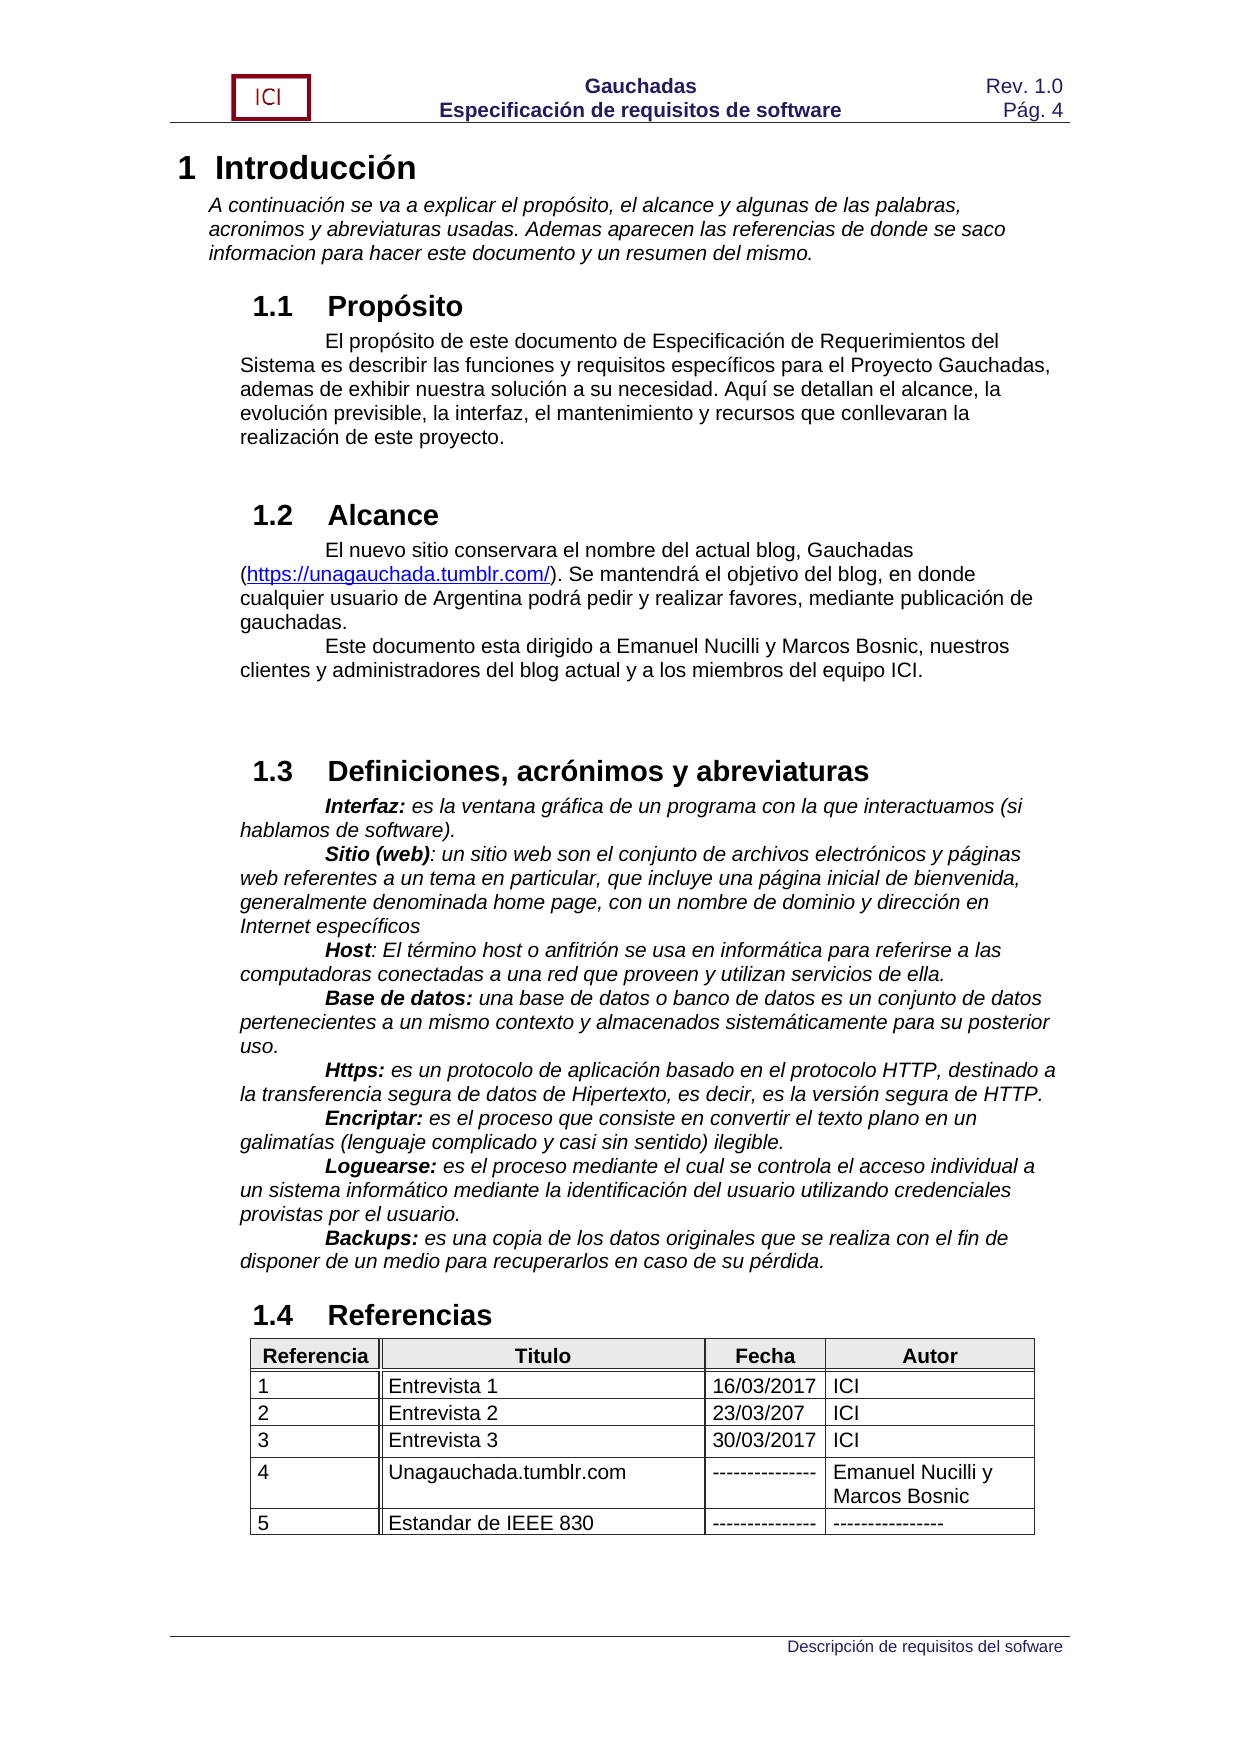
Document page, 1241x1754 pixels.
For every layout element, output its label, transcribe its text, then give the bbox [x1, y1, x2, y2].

table_cell ICI [826, 1399, 1034, 1425]
text A continuación se va a explicar el propósito, el alcance y algunas de las palabras, acronimos y abreviaturas usadas. Ademas aparecen las referencias de donde se saco informacion para hacer este documento y un resumen del mismo. [208, 192, 1063, 264]
text Loguearse: es el proceso mediante el cual se controla el acceso individual a un sistema informático mediante la identificación del usuario utilizando credenciales provistas por el usuario. [240, 1153, 1063, 1225]
table_cell 30/03/2017 [706, 1426, 825, 1457]
text Host: El término host o anfitrión se usa en informática para referirse a las computadoras conectadas a una red que proveen y utilizan servicios de ella. [240, 938, 1063, 986]
table_cell 4 [251, 1458, 378, 1507]
table_header Referencia [251, 1339, 378, 1368]
text Sitio (web): un sitio web son el conjunto de archivos electrónicos y páginas web referentes a un tema en particular, que incluye una página inicial de bienvenida, generalmente denominada home page, con un nombre de dominio y dirección en Internet específicos [240, 842, 1063, 938]
table_header Fecha [706, 1339, 825, 1368]
table_cell 23/03/207 [706, 1399, 825, 1425]
table_header Titulo [383, 1339, 704, 1368]
table_cell Entrevista 1 [383, 1372, 704, 1398]
text El nuevo sitio conservara el nombre del actual blog, Gauchadas (https://unagauchada.tumblr.com/). Se mantendrá el objetivo del blog, en donde cualquier usuario de Argentina podrá pedir y realizar favores, mediante publicación de gauchadas. [240, 538, 1063, 633]
table_cell Unagauchada.tumblr.com [383, 1458, 704, 1507]
table_cell 5 [251, 1509, 378, 1534]
subtitle Definiciones, acrónimos y abreviaturas [252, 754, 1063, 788]
subtitle Introducción [177, 148, 1063, 186]
table_cell ICI [826, 1372, 1034, 1398]
table_cell Entrevista 3 [383, 1426, 704, 1457]
text Este documento esta dirigido a Emanuel Nucilli y Marcos Bosnic, nuestros clientes y administradores del blog actual y a los miembros del equipo ICI. [240, 633, 1063, 681]
subtitle Referencias [252, 1298, 1063, 1332]
table_cell 3 [251, 1426, 378, 1457]
table_cell --------------- [706, 1458, 825, 1507]
picture [231, 74, 312, 121]
table_cell ICI [826, 1426, 1034, 1457]
table_cell 2 [251, 1399, 378, 1425]
text Base de datos: una base de datos o banco de datos es un conjunto de datos pertenecientes a un mismo contexto y almacenados sistemáticamente para su posterior uso. [240, 986, 1063, 1058]
table_cell ---------------- [826, 1509, 1034, 1534]
table_header Autor [826, 1339, 1034, 1368]
text Backups: es una copia de los datos originales que se realiza con el fin de disponer de un medio para recuperarlos en caso de su pérdida. [240, 1225, 1063, 1273]
text Interfaz: es la ventana gráfica de un programa con la que interactuamos (si hablamos de software). [240, 794, 1063, 842]
text El propósito de este documento de Especificación de Requerimientos del Sistema es describir las funciones y requisitos específicos para el Proyecto Gauchadas, ademas de exhibir nuestra solución a su necesidad. Aquí se detallan el alcance, la evolución previsible, la interfaz, el mantenimiento y recursos que conllevaran la realización de este proyecto. [240, 329, 1063, 449]
text Https: es un protocolo de aplicación basado en el protocolo HTTP, destinado a la transferencia segura de datos de Hipertexto, es decir, es la versión segura de HTTP. [240, 1058, 1063, 1106]
table_cell --------------- [706, 1509, 825, 1534]
subtitle Alcance [252, 498, 1063, 531]
table_cell Entrevista 2 [383, 1399, 704, 1425]
text Encriptar: es el proceso que consiste en convertir el texto plano en un galimatías (lenguaje complicado y casi sin sentido) ilegible. [240, 1106, 1063, 1153]
subtitle Propósito [252, 289, 1063, 323]
table_cell 16/03/2017 [706, 1372, 825, 1398]
table_cell Estandar de IEEE 830 [383, 1509, 704, 1534]
table_cell 1 [251, 1372, 378, 1398]
table_cell Emanuel Nucilli y Marcos Bosnic [826, 1458, 1034, 1507]
